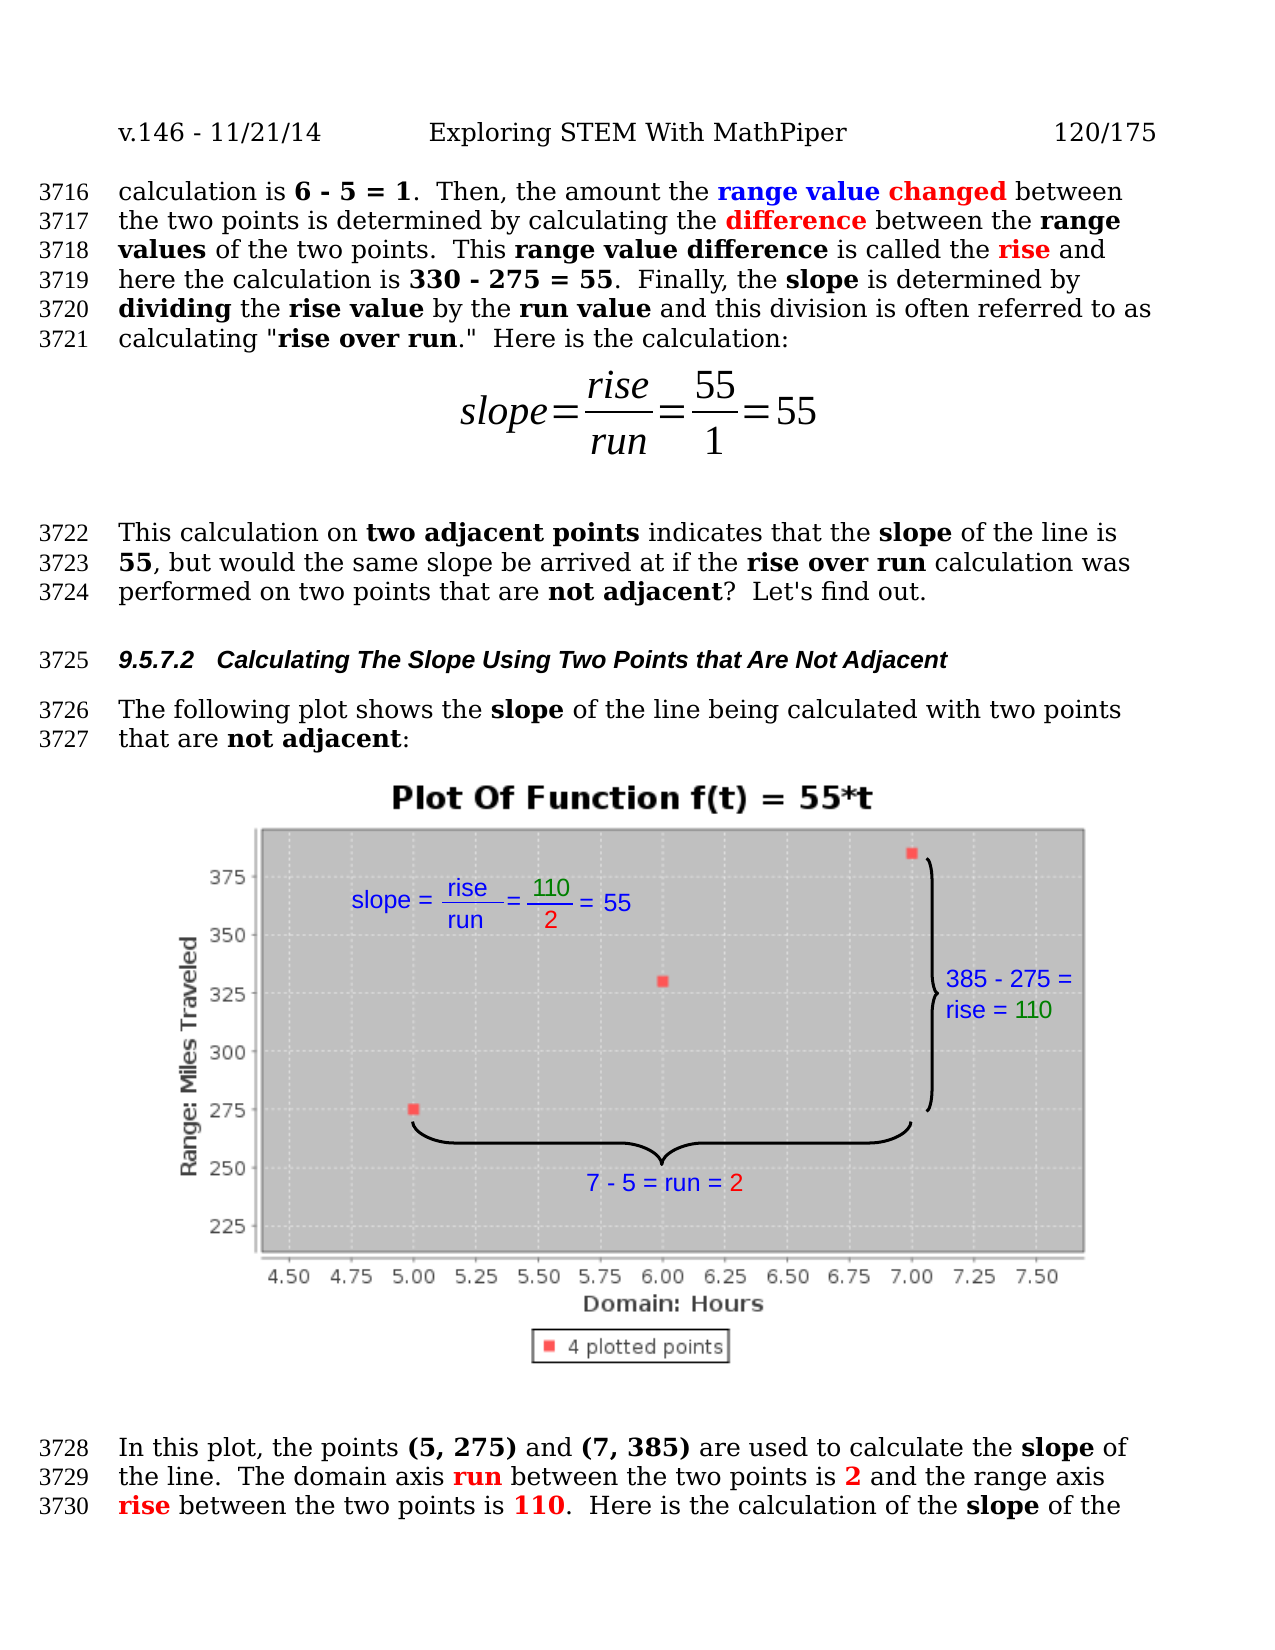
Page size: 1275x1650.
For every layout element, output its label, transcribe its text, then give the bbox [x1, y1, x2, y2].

text In this plot, the points (5, 275) and (7, 385) are used to calculate the slope of the line. The domain axis run between the two points is 2 and the range axis rise between the two points is 110. Here is the calculation of the slope of the [118, 1432, 1157, 1521]
text This calculation on two adjacent points indicates that the slope of the line is 55, but would the same slope be arrived at if the rise over run calculation was performed on two points that are not adjacent? Let's find out. [118, 518, 1157, 607]
subtitle Calculating The Slope Using Two Points that Are Not Adjacent [118, 646, 1157, 674]
text calculation is 6 - 5 = 1. Then, the amount the range value changed between the two points is determined by calculating the difference between the range values of the two points. This range value difference is called the rise and here the calculation is 330 - 275 = 55. Finally, the slope is determined by dividing the rise value by the run value and this division is often referred to as calculating "rise over run." Here is the calculation: [118, 177, 1157, 353]
text The following plot shows the slope of the line being calculated with two points that are not adjacent: [118, 695, 1157, 754]
